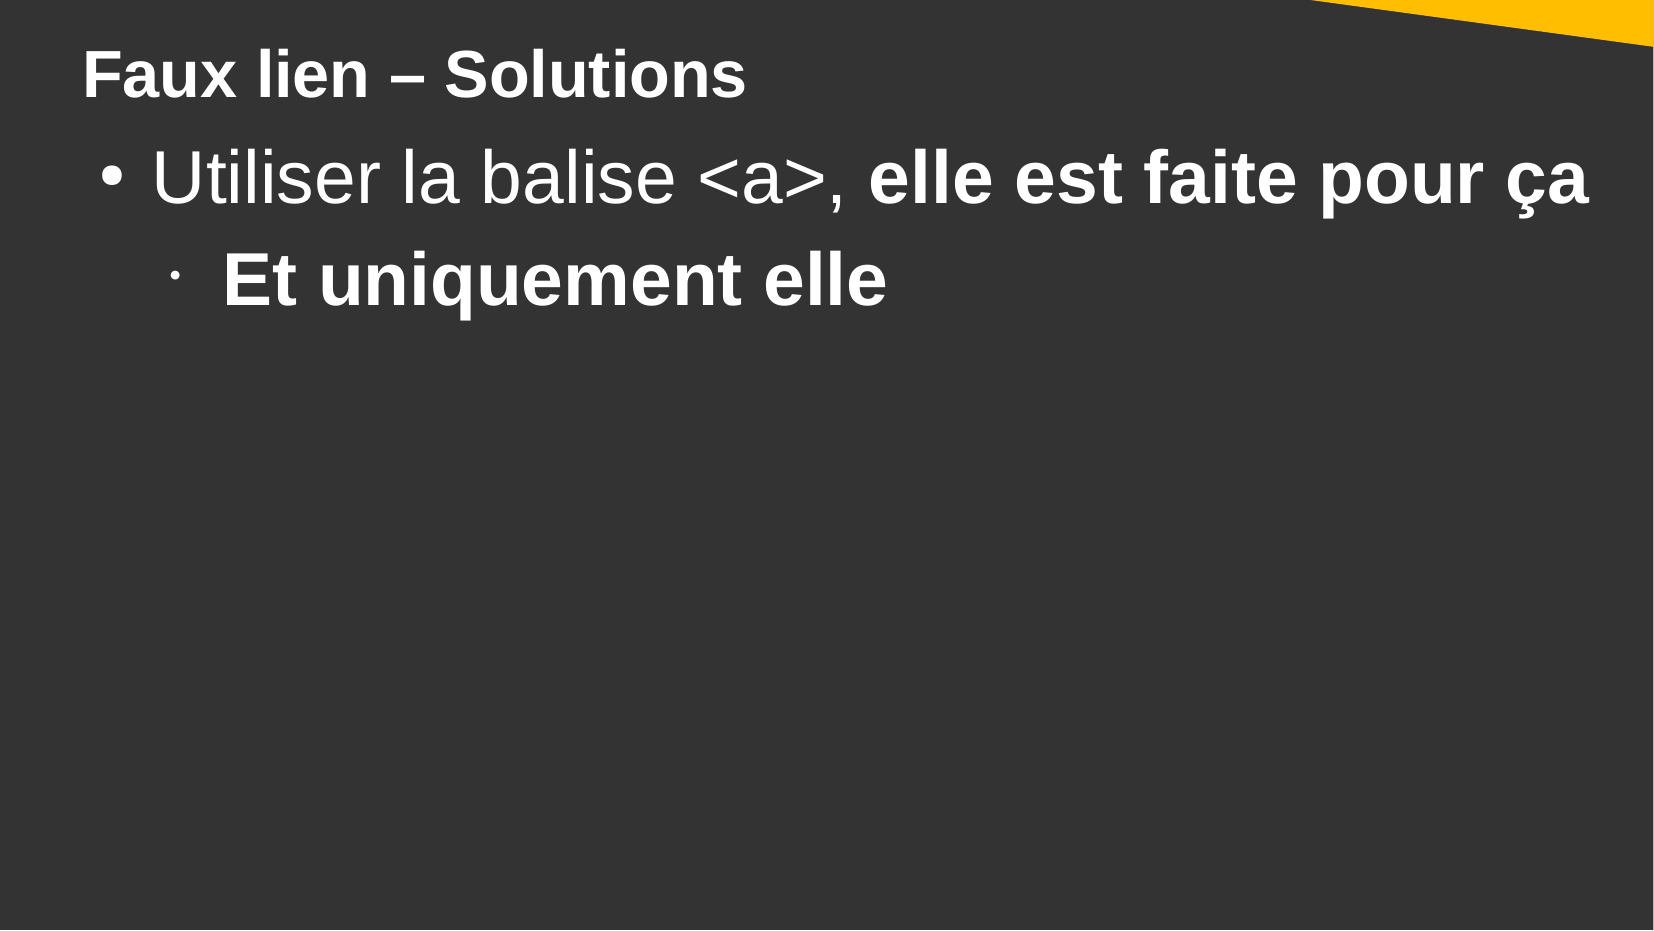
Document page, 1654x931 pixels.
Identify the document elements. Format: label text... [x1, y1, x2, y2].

text_box [1310, 0, 1654, 47]
list Utiliser la balise <a>, elle est faite pour ça Et uniquement elle [80, 135, 1620, 709]
title Faux lien – Solutions [82, 37, 1571, 114]
